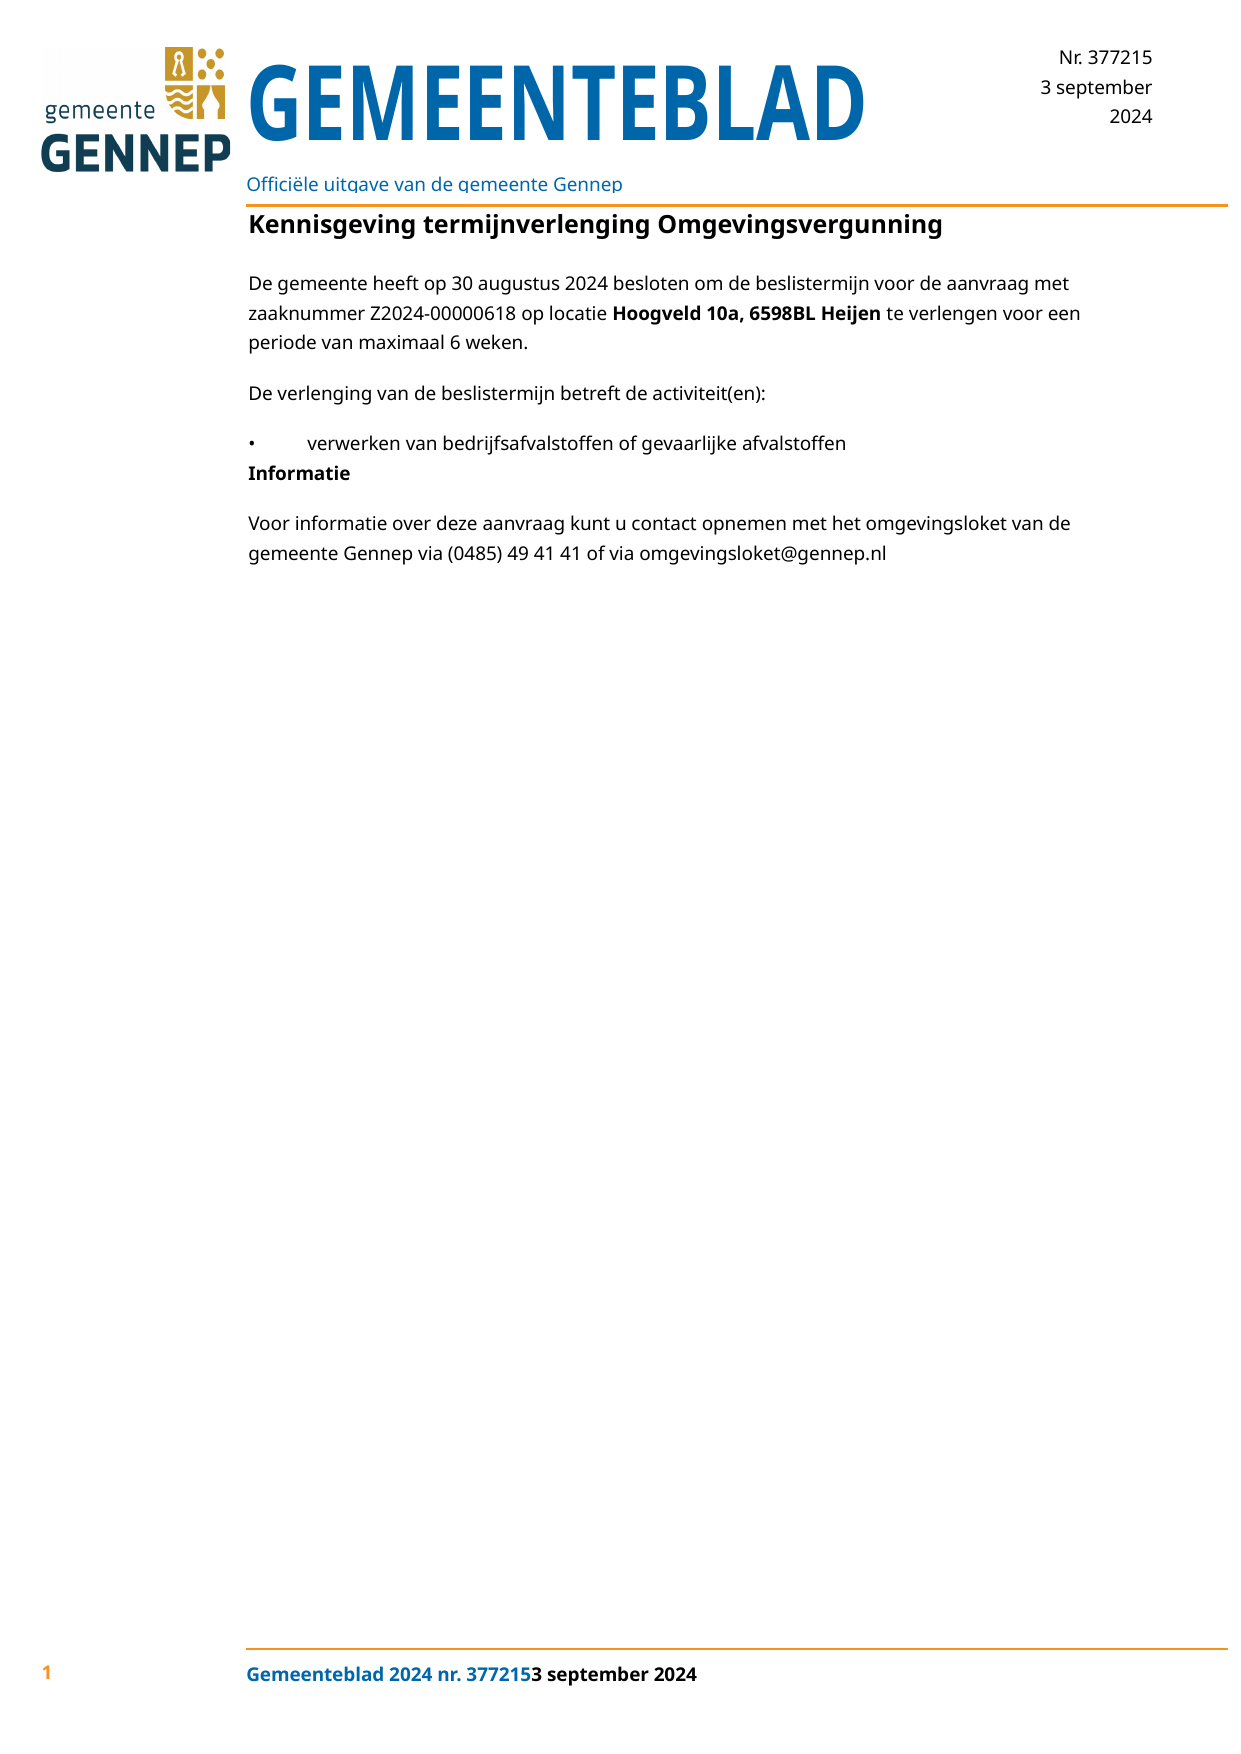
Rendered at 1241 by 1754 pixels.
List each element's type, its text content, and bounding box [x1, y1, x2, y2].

picture [41, 47, 231, 172]
list verwerken van bedrijfsafvalstoffen of gevaarlijke afvalstoffen [248, 430, 1152, 456]
text Voor informatie over deze aanvraag kunt u contact opnemen met het omgevingsloket van de gemeente Gennep via (0485) 49 41 41 of via omgevingsloket@gennep.nl [248, 510, 1152, 566]
text De gemeente heeft op 30 augustus 2024 besloten om de beslistermijn voor de aanvraag met zaaknummer Z2024-00000618 op locatie Hoogveld 10a, 6598BL Heijen te verlengen voor een periode van maximaal 6 weken. [248, 270, 1152, 355]
text Kennisgeving termijnverlenging Omgevingsvergunning [248, 207, 1152, 241]
text De verlenging van de beslistermijn betreft de activiteit(en): [248, 380, 1152, 406]
text Informatie [248, 460, 1152, 486]
